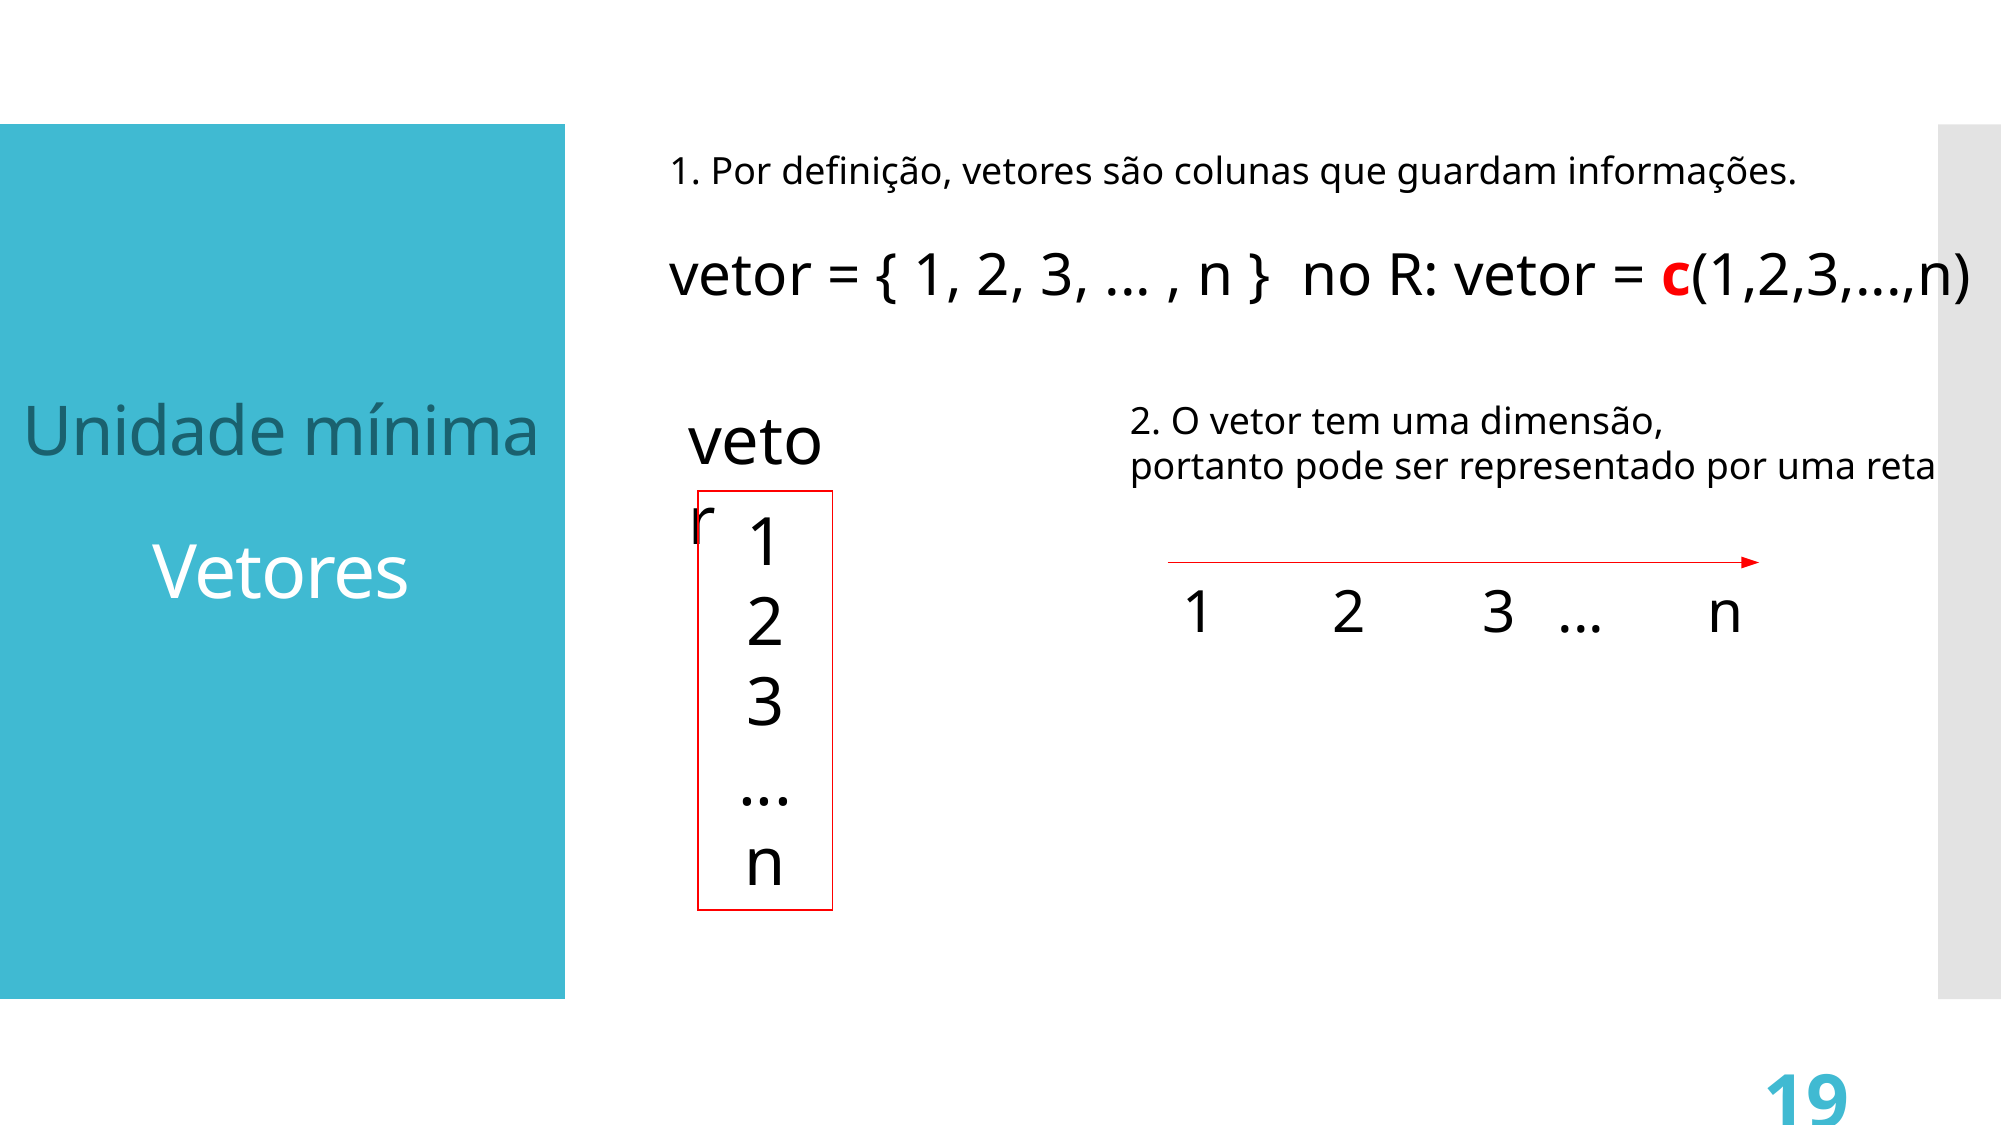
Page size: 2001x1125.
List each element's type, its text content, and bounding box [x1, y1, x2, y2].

text_box 1 2 3 ... n [1167, 566, 1760, 653]
text_box 1 2 3 ... n [697, 491, 833, 911]
text_box 1. Por definição, vetores são colunas que guardam informações. vetor = { 1, 2, 3, ... , n } no R: vetor = c(1,2,3,...,n) [654, 139, 1845, 317]
text_box vetor [673, 390, 858, 487]
text_box Unidade mínima Vetores [0, 389, 564, 627]
text_box 2. O vetor tem uma dimensão, portanto pode ser representado por uma reta [1114, 389, 1851, 496]
text_box [1748, 1045, 2000, 1106]
